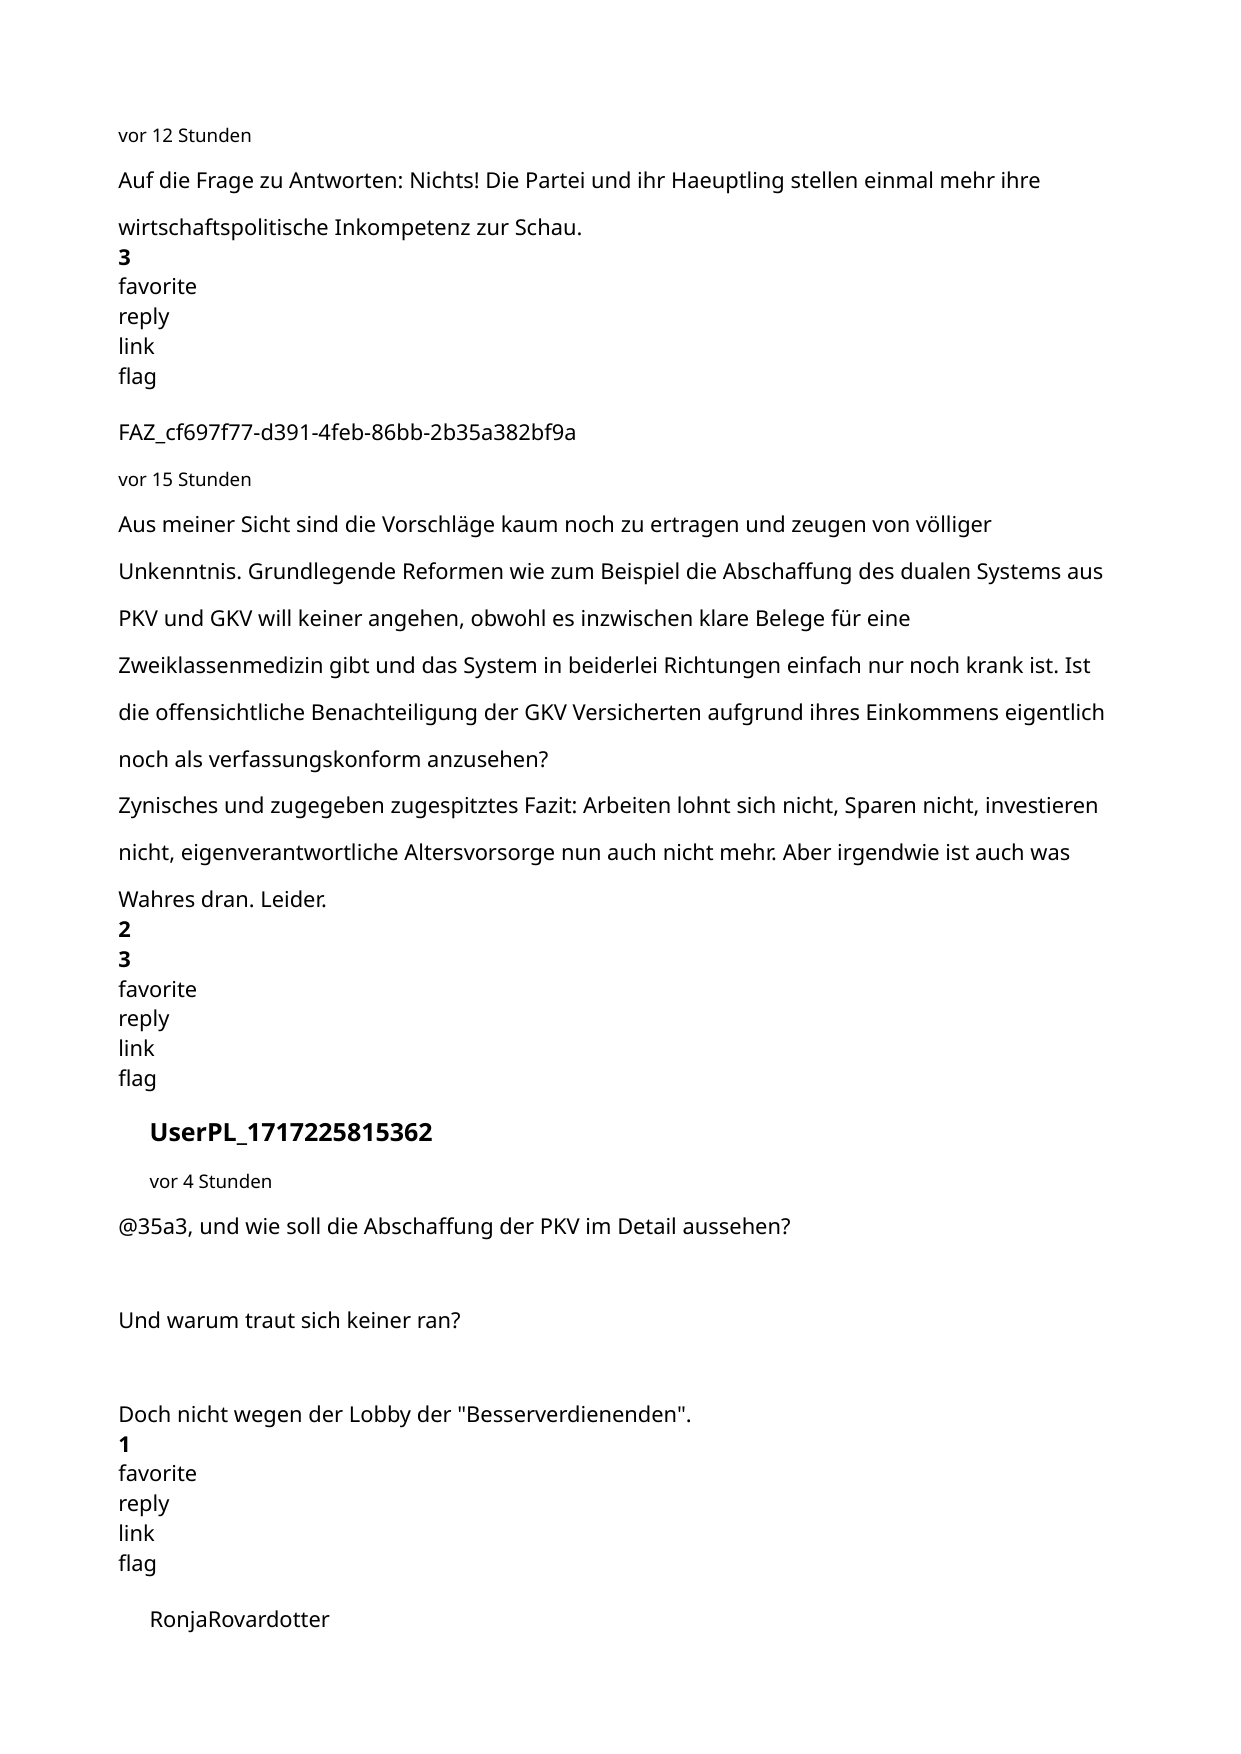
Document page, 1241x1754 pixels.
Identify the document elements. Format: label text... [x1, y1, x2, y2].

text 1 [118, 1429, 1122, 1458]
text FAZ_cf697f77-d391-4feb-86bb-2b35a382bf9a [118, 406, 1114, 447]
text flag [118, 1548, 1122, 1578]
text link [118, 1033, 1122, 1063]
text 3 [118, 242, 1122, 271]
text favorite [118, 973, 1122, 1003]
text flag [118, 1063, 1122, 1093]
text 3 [118, 944, 1122, 973]
text reply [118, 1003, 1122, 1033]
text flag [118, 361, 1122, 391]
text link [118, 331, 1122, 361]
text RonjaRovardotter [149, 1593, 1114, 1634]
text favorite [118, 1458, 1122, 1488]
text reply [118, 1488, 1122, 1518]
text 2 [118, 914, 1122, 944]
text vor 15 Stunden [118, 462, 1122, 492]
text @35a3, und wie soll die Abschaffung der PKV im Detail aussehen? Und warum traut sich keiner ran? Doch nicht wegen der Lobby der "Besserverdienenden". [118, 1194, 1122, 1429]
text vor 12 Stunden [118, 118, 1122, 148]
text favorite [118, 271, 1122, 301]
text Aus meiner Sicht sind die Vorschläge kaum noch zu ertragen und zeugen von völliger Unkenntnis. Grundlegende Reformen wie zum Beispiel die Abschaffung des dualen Systems aus PKV und GKV will keiner angehen, obwohl es inzwischen klare Belege für eine Zweiklassenmedizin gibt und das System in beiderlei Richtungen einfach nur noch krank ist. Ist die offensichtliche Benachteiligung der GKV Versicherten aufgrund ihres Einkommens eigentlich noch als verfassungskonform anzusehen? Zynisches und zugegeben zugespitztes Fazit: Arbeiten lohnt sich nicht, Sparen nicht, investieren nicht, eigenverantwortliche Altersvorsorge nun auch nicht mehr. Aber irgendwie ist auch was Wahres dran. Leider. [118, 492, 1122, 914]
text Auf die Frage zu Antworten: Nichts! Die Partei und ihr Haeuptling stellen einmal mehr ihre wirtschaftspolitische Inkompetenz zur Schau. [118, 148, 1122, 242]
text UserPL_1717225815362 [149, 1108, 1114, 1149]
text link [118, 1518, 1122, 1548]
text reply [118, 301, 1122, 331]
text vor 4 Stunden [149, 1164, 1122, 1194]
